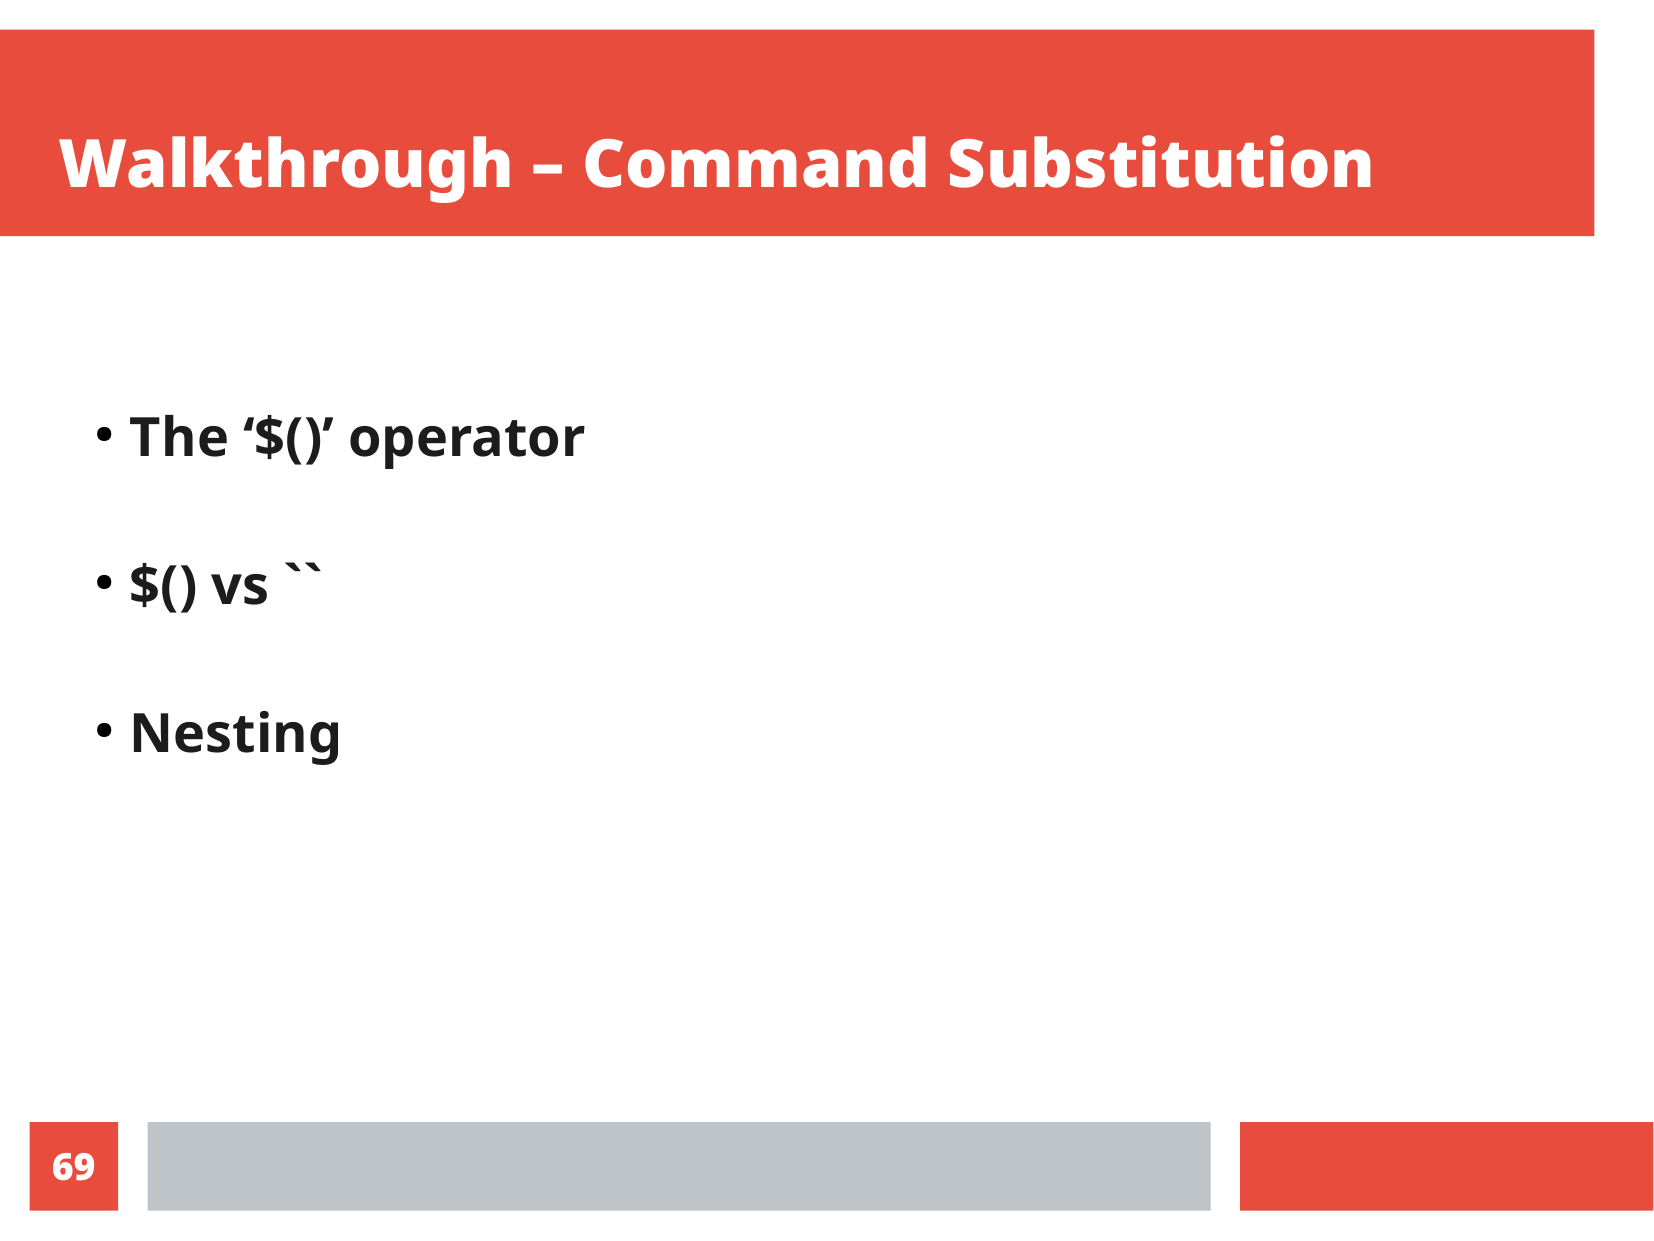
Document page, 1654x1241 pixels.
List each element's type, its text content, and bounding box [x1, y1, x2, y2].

subtitle The ‘$()’ operator $() vs `` Nesting [59, 324, 1565, 1093]
title Walkthrough – Command Substitution [59, 59, 1595, 207]
